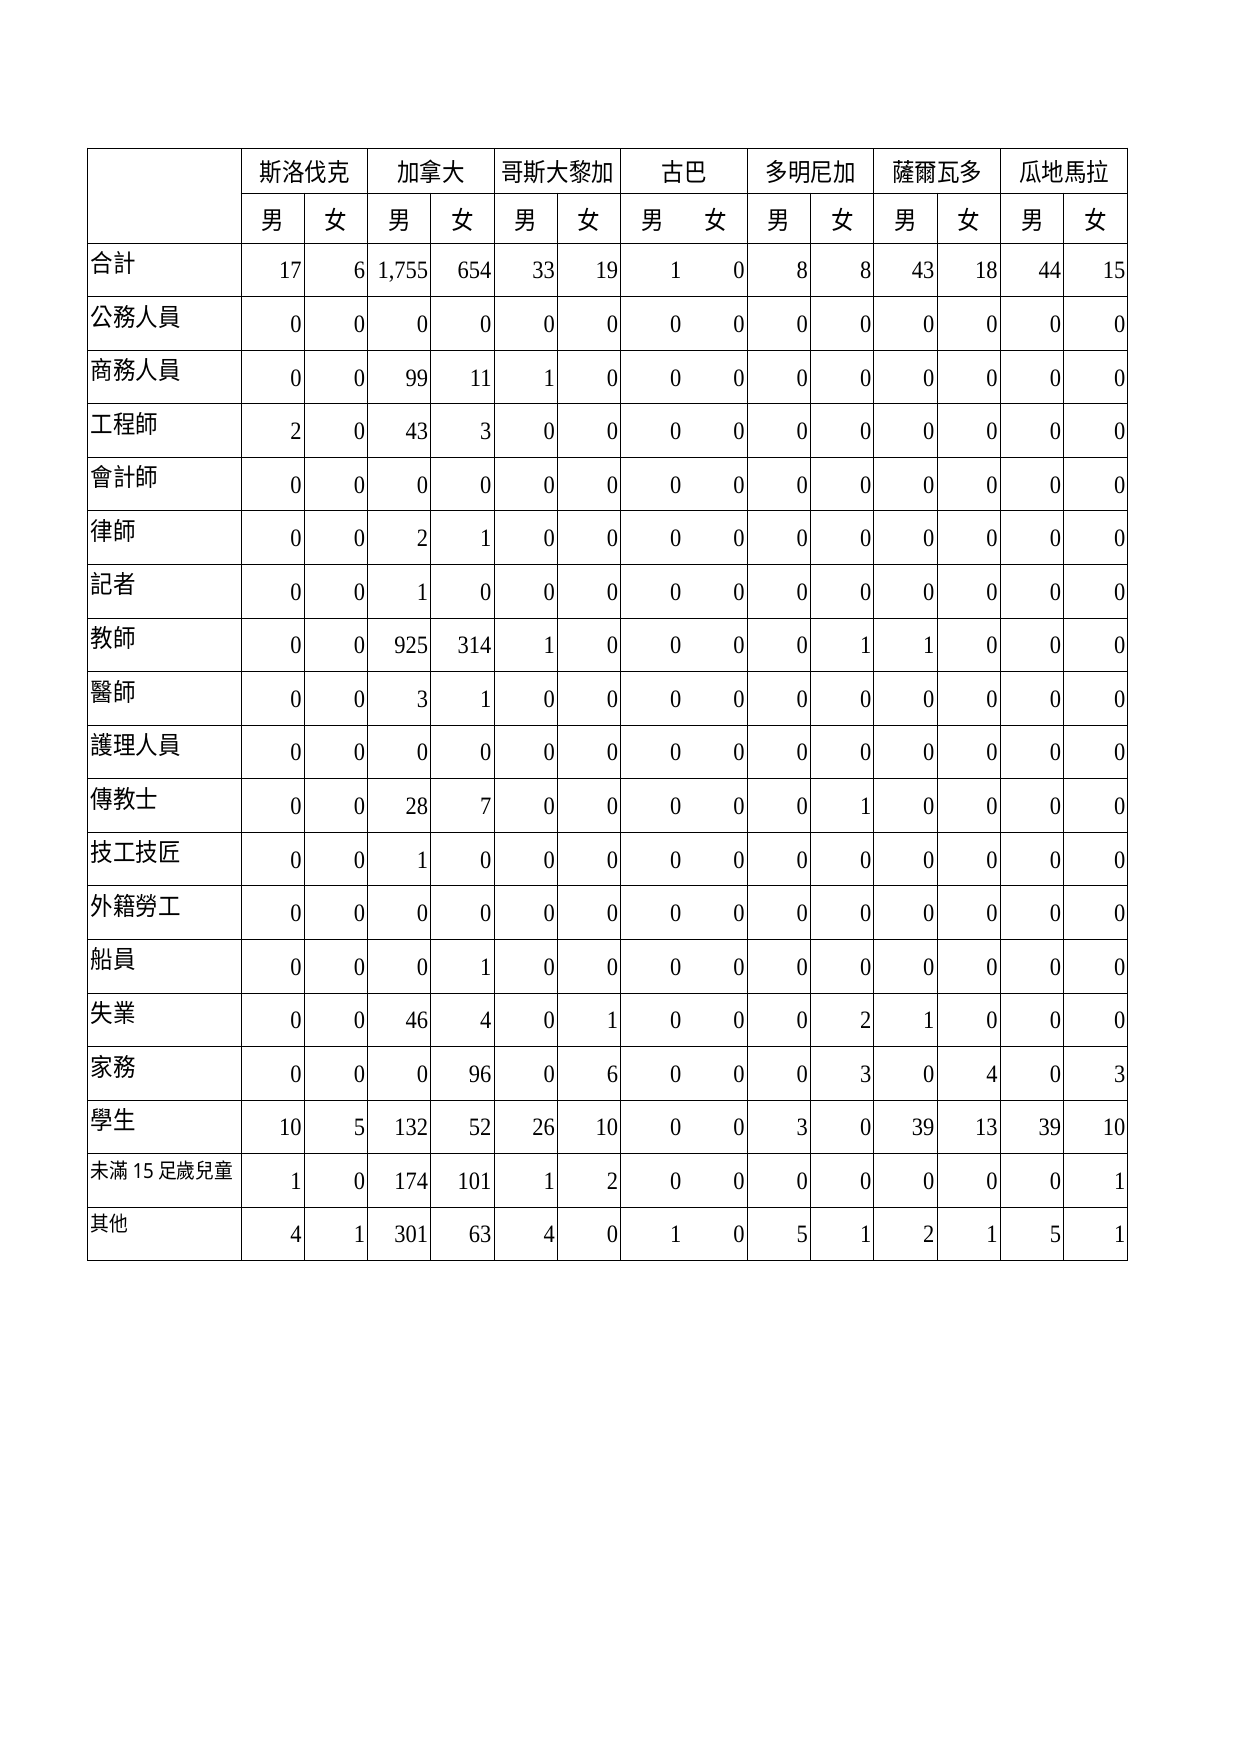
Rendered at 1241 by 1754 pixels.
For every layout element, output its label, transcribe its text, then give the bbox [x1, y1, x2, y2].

table_cell 0 [811, 672, 873, 724]
table_cell 0 [874, 297, 937, 350]
table_cell 0 [242, 833, 304, 885]
table_cell 0 [1064, 940, 1127, 992]
table_cell 男 [368, 194, 430, 243]
table_cell 17 [242, 244, 304, 296]
table_cell 0 [621, 994, 684, 1046]
table_cell 0 [495, 994, 557, 1046]
table_cell 15 [1064, 244, 1127, 296]
table_cell 男 [1001, 194, 1063, 243]
table_cell 654 [431, 244, 494, 296]
table_cell 0 [305, 779, 367, 832]
table_cell 男 [874, 194, 937, 243]
table_cell 0 [495, 511, 557, 564]
table_cell 0 [558, 619, 620, 671]
table_cell 0 [621, 1101, 684, 1153]
table_cell 0 [495, 940, 557, 992]
table_cell 0 [621, 779, 684, 832]
table_cell 0 [495, 565, 557, 617]
table_cell 13 [938, 1101, 1000, 1153]
table_cell 0 [684, 833, 747, 885]
table_cell 0 [748, 619, 810, 671]
table_cell 0 [621, 886, 684, 939]
table_cell 失業 [88, 994, 241, 1046]
table_cell 28 [368, 779, 430, 832]
table_cell 0 [621, 672, 684, 724]
table_cell 1 [305, 1208, 367, 1260]
table_cell 1 [874, 619, 937, 671]
table_cell 0 [874, 1047, 937, 1099]
table_cell 技工技匠 [88, 833, 241, 885]
table_cell 0 [684, 940, 747, 992]
table_cell 2 [368, 511, 430, 564]
table_cell 傳教士 [88, 779, 241, 832]
table_cell 0 [1001, 994, 1063, 1046]
table_cell 0 [558, 1208, 620, 1260]
table_cell 5 [305, 1101, 367, 1153]
table_cell 0 [1064, 297, 1127, 350]
table_cell 0 [621, 404, 684, 457]
table_cell 1 [242, 1154, 304, 1207]
table_cell 0 [621, 458, 684, 510]
table_cell 男 [621, 194, 684, 243]
table_cell 0 [242, 672, 304, 724]
table_cell 0 [1064, 458, 1127, 510]
table_cell 0 [558, 779, 620, 832]
table_cell 1,755 [368, 244, 430, 296]
table_cell 0 [1064, 404, 1127, 457]
table_cell 0 [1064, 511, 1127, 564]
table_cell 會計師 [88, 458, 241, 510]
table_cell 0 [431, 565, 494, 617]
table_cell 0 [558, 351, 620, 403]
table_header 加拿大 [368, 149, 494, 193]
table_cell 0 [684, 404, 747, 457]
table_cell 0 [748, 940, 810, 992]
table_cell 0 [684, 244, 747, 296]
table_cell 0 [938, 565, 1000, 617]
table_cell 0 [811, 458, 873, 510]
table_cell 女 [684, 194, 747, 243]
table_cell 0 [938, 726, 1000, 778]
table_cell 1 [811, 779, 873, 832]
table_cell 1 [1064, 1154, 1127, 1207]
table_cell 0 [242, 886, 304, 939]
table_cell 1 [1064, 1208, 1127, 1260]
table_cell 0 [1064, 351, 1127, 403]
table_cell 19 [558, 244, 620, 296]
table_cell 0 [1001, 672, 1063, 724]
table_cell 0 [1064, 726, 1127, 778]
table_cell 0 [495, 672, 557, 724]
table_cell 0 [938, 779, 1000, 832]
table_cell 0 [811, 1154, 873, 1207]
table_cell 0 [748, 994, 810, 1046]
table_cell 教師 [88, 619, 241, 671]
table_cell 女 [558, 194, 620, 243]
table_cell 2 [874, 1208, 937, 1260]
table_cell 1 [495, 351, 557, 403]
table_cell 0 [558, 458, 620, 510]
table_cell 8 [811, 244, 873, 296]
table_cell 0 [242, 994, 304, 1046]
table_cell 學生 [88, 1101, 241, 1153]
table_cell 0 [495, 833, 557, 885]
table_cell 0 [242, 779, 304, 832]
table_cell 0 [558, 565, 620, 617]
table_cell 男 [242, 194, 304, 243]
table_cell 0 [938, 297, 1000, 350]
table_cell 0 [368, 458, 430, 510]
table_cell 0 [684, 726, 747, 778]
table_cell 0 [938, 351, 1000, 403]
table_cell 0 [938, 404, 1000, 457]
table_cell 0 [684, 1101, 747, 1153]
table_cell 0 [684, 297, 747, 350]
table_cell 11 [431, 351, 494, 403]
table_cell 0 [558, 404, 620, 457]
table_cell 男 [495, 194, 557, 243]
table_cell 0 [1001, 404, 1063, 457]
table_cell 0 [495, 1047, 557, 1099]
table_cell 0 [874, 672, 937, 724]
table_cell 0 [684, 565, 747, 617]
table_cell 未滿15足歲兒童 [88, 1154, 241, 1207]
table_cell 0 [684, 672, 747, 724]
table_cell 0 [748, 404, 810, 457]
table_header 斯洛伐克 [242, 149, 367, 193]
table_cell 18 [938, 244, 1000, 296]
table_cell 0 [811, 511, 873, 564]
table_cell 0 [811, 886, 873, 939]
table_cell 記者 [88, 565, 241, 617]
table_cell 0 [305, 351, 367, 403]
table_cell 0 [748, 565, 810, 617]
table_cell 0 [558, 726, 620, 778]
table_cell 1 [368, 565, 430, 617]
table_cell 5 [748, 1208, 810, 1260]
table_cell 0 [874, 458, 937, 510]
table_cell 醫師 [88, 672, 241, 724]
table_cell 4 [242, 1208, 304, 1260]
table_cell 0 [748, 779, 810, 832]
table_header 瓜地馬拉 [1001, 149, 1127, 193]
table_cell 0 [1064, 886, 1127, 939]
table_cell 0 [874, 833, 937, 885]
table_header [88, 149, 241, 243]
table_cell 0 [748, 672, 810, 724]
table_cell 0 [242, 726, 304, 778]
table_cell 99 [368, 351, 430, 403]
table_cell 101 [431, 1154, 494, 1207]
table_header 古巴 [621, 149, 747, 193]
table_cell 0 [305, 1047, 367, 1099]
table_cell 0 [621, 1154, 684, 1207]
table_cell 1 [368, 833, 430, 885]
table_cell 3 [431, 404, 494, 457]
table_cell 4 [938, 1047, 1000, 1099]
table_cell 護理人員 [88, 726, 241, 778]
table_cell 0 [431, 458, 494, 510]
table_cell 0 [874, 886, 937, 939]
table_cell 0 [1001, 886, 1063, 939]
table_cell 女 [305, 194, 367, 243]
table_cell 0 [558, 833, 620, 885]
table_cell 女 [431, 194, 494, 243]
table_cell 5 [1001, 1208, 1063, 1260]
table_cell 0 [495, 779, 557, 832]
table_cell 0 [748, 297, 810, 350]
table_cell 2 [242, 404, 304, 457]
table_cell 39 [874, 1101, 937, 1153]
table_cell 0 [242, 511, 304, 564]
table_cell 0 [811, 351, 873, 403]
table_cell 0 [305, 940, 367, 992]
table_cell 0 [938, 940, 1000, 992]
table_cell 0 [938, 886, 1000, 939]
table_cell 4 [495, 1208, 557, 1260]
table_cell 39 [1001, 1101, 1063, 1153]
table_cell 0 [1001, 511, 1063, 564]
table_header 哥斯大黎加 [495, 149, 620, 193]
table_cell 0 [1001, 351, 1063, 403]
table_cell 52 [431, 1101, 494, 1153]
table_cell 0 [748, 1154, 810, 1207]
table_cell 1 [431, 672, 494, 724]
table_cell 0 [558, 297, 620, 350]
table_cell 1 [874, 994, 937, 1046]
table_cell 0 [431, 833, 494, 885]
table_cell 工程師 [88, 404, 241, 457]
table_cell 46 [368, 994, 430, 1046]
table_cell 0 [1064, 833, 1127, 885]
table_cell 0 [748, 458, 810, 510]
table_cell 174 [368, 1154, 430, 1207]
table_cell 0 [938, 833, 1000, 885]
table_cell 1 [938, 1208, 1000, 1260]
table_cell 0 [748, 511, 810, 564]
table_cell 0 [1064, 779, 1127, 832]
table_cell 0 [684, 886, 747, 939]
table_cell 0 [495, 726, 557, 778]
table_cell 10 [242, 1101, 304, 1153]
table_cell 0 [1001, 458, 1063, 510]
table_cell 0 [1001, 833, 1063, 885]
table_cell 家務 [88, 1047, 241, 1099]
table_cell 女 [1064, 194, 1127, 243]
table_cell 0 [811, 404, 873, 457]
table_header 薩爾瓦多 [874, 149, 1000, 193]
table_cell 0 [621, 511, 684, 564]
table_cell 0 [1001, 940, 1063, 992]
table_cell 925 [368, 619, 430, 671]
table_cell 0 [368, 726, 430, 778]
table_cell 0 [305, 886, 367, 939]
table_cell 96 [431, 1047, 494, 1099]
table_cell 0 [938, 458, 1000, 510]
table_cell 314 [431, 619, 494, 671]
table_cell 43 [368, 404, 430, 457]
table_cell 0 [874, 779, 937, 832]
table_cell 10 [558, 1101, 620, 1153]
table_cell 0 [874, 726, 937, 778]
table_cell 0 [748, 833, 810, 885]
table_cell 63 [431, 1208, 494, 1260]
table_cell 0 [811, 297, 873, 350]
table_cell 1 [558, 994, 620, 1046]
table_cell 1 [431, 511, 494, 564]
table_cell 0 [305, 404, 367, 457]
table_cell 3 [811, 1047, 873, 1099]
table_cell 2 [811, 994, 873, 1046]
table_cell 0 [368, 940, 430, 992]
table_cell 0 [305, 1154, 367, 1207]
table_cell 0 [1064, 672, 1127, 724]
table_cell 44 [1001, 244, 1063, 296]
table_cell 1 [495, 1154, 557, 1207]
table_cell 0 [1001, 1154, 1063, 1207]
table_cell 0 [874, 351, 937, 403]
table_cell 132 [368, 1101, 430, 1153]
table_cell 0 [368, 886, 430, 939]
table_cell 外籍勞工 [88, 886, 241, 939]
table_cell 0 [1064, 619, 1127, 671]
table_cell 0 [748, 726, 810, 778]
table_cell 0 [305, 565, 367, 617]
table_cell 合計 [88, 244, 241, 296]
table_cell 0 [495, 297, 557, 350]
table_cell 0 [684, 1047, 747, 1099]
table_cell 0 [811, 1101, 873, 1153]
table_cell 4 [431, 994, 494, 1046]
table_cell 律師 [88, 511, 241, 564]
table_cell 1 [811, 619, 873, 671]
table_cell 0 [242, 940, 304, 992]
table_cell 0 [368, 1047, 430, 1099]
table_cell 其他 [88, 1208, 241, 1260]
table_cell 0 [621, 619, 684, 671]
table_cell 8 [748, 244, 810, 296]
table_cell 33 [495, 244, 557, 296]
table_cell 0 [495, 404, 557, 457]
table_cell 0 [684, 511, 747, 564]
table_cell 0 [305, 458, 367, 510]
table_cell 0 [242, 297, 304, 350]
table_cell 0 [1064, 994, 1127, 1046]
table_cell 0 [621, 351, 684, 403]
table_cell 0 [1001, 1047, 1063, 1099]
table_cell 0 [748, 1047, 810, 1099]
table_cell 3 [748, 1101, 810, 1153]
table_cell 1 [811, 1208, 873, 1260]
table_cell 0 [684, 779, 747, 832]
table_cell 0 [305, 619, 367, 671]
table_cell 26 [495, 1101, 557, 1153]
table_cell 0 [621, 940, 684, 992]
table_cell 0 [874, 1154, 937, 1207]
table_cell 0 [558, 511, 620, 564]
table_cell 2 [558, 1154, 620, 1207]
table_cell 3 [368, 672, 430, 724]
table_cell 男 [748, 194, 810, 243]
table_cell 0 [684, 458, 747, 510]
table_cell 0 [1064, 565, 1127, 617]
table_cell 10 [1064, 1101, 1127, 1153]
table_cell 0 [305, 297, 367, 350]
table_cell 0 [305, 994, 367, 1046]
table_cell 3 [1064, 1047, 1127, 1099]
table_cell 0 [621, 297, 684, 350]
table_cell 0 [621, 726, 684, 778]
table_cell 0 [874, 404, 937, 457]
table_cell 0 [431, 726, 494, 778]
table_cell 6 [305, 244, 367, 296]
table_cell 0 [938, 1154, 1000, 1207]
table_cell 0 [368, 297, 430, 350]
table_cell 0 [874, 511, 937, 564]
table_cell 0 [811, 833, 873, 885]
table_cell 0 [558, 672, 620, 724]
table_cell 0 [242, 619, 304, 671]
table_cell 301 [368, 1208, 430, 1260]
table_cell 0 [1001, 726, 1063, 778]
table_cell 0 [558, 940, 620, 992]
table_cell 1 [621, 1208, 684, 1260]
table_cell 0 [938, 994, 1000, 1046]
table_cell 0 [811, 940, 873, 992]
table_cell 0 [684, 619, 747, 671]
table_cell 0 [621, 565, 684, 617]
table_cell 0 [1001, 779, 1063, 832]
table_cell 0 [811, 565, 873, 617]
table_cell 0 [1001, 565, 1063, 617]
table_cell 0 [242, 458, 304, 510]
table_cell 0 [684, 1154, 747, 1207]
table_cell 0 [305, 833, 367, 885]
table_cell 0 [305, 511, 367, 564]
table_cell 0 [748, 351, 810, 403]
table_cell 0 [431, 886, 494, 939]
table_cell 1 [495, 619, 557, 671]
table_cell 0 [684, 1208, 747, 1260]
table_cell 女 [811, 194, 873, 243]
table_cell 公務人員 [88, 297, 241, 350]
table_cell 0 [748, 886, 810, 939]
table_cell 0 [1001, 619, 1063, 671]
table_cell 0 [242, 351, 304, 403]
table_cell 0 [431, 297, 494, 350]
table_header 多明尼加 [748, 149, 873, 193]
table_cell 0 [684, 994, 747, 1046]
table_cell 0 [558, 886, 620, 939]
table_cell 0 [242, 1047, 304, 1099]
table_cell 0 [495, 886, 557, 939]
table_cell 0 [495, 458, 557, 510]
table_cell 0 [1001, 297, 1063, 350]
table_cell 商務人員 [88, 351, 241, 403]
table_cell 1 [621, 244, 684, 296]
table_cell 7 [431, 779, 494, 832]
table_cell 船員 [88, 940, 241, 992]
table_cell 0 [684, 351, 747, 403]
table_cell 0 [874, 565, 937, 617]
table_cell 0 [938, 672, 1000, 724]
table_cell 0 [621, 1047, 684, 1099]
table_cell 0 [874, 940, 937, 992]
table_cell 1 [431, 940, 494, 992]
table_cell 女 [938, 194, 1000, 243]
table_cell 0 [242, 565, 304, 617]
table_cell 6 [558, 1047, 620, 1099]
table_cell 0 [621, 833, 684, 885]
table_cell 0 [305, 726, 367, 778]
table_cell 0 [938, 619, 1000, 671]
table_cell 43 [874, 244, 937, 296]
table_cell 0 [938, 511, 1000, 564]
table_cell 0 [811, 726, 873, 778]
table_cell 0 [305, 672, 367, 724]
